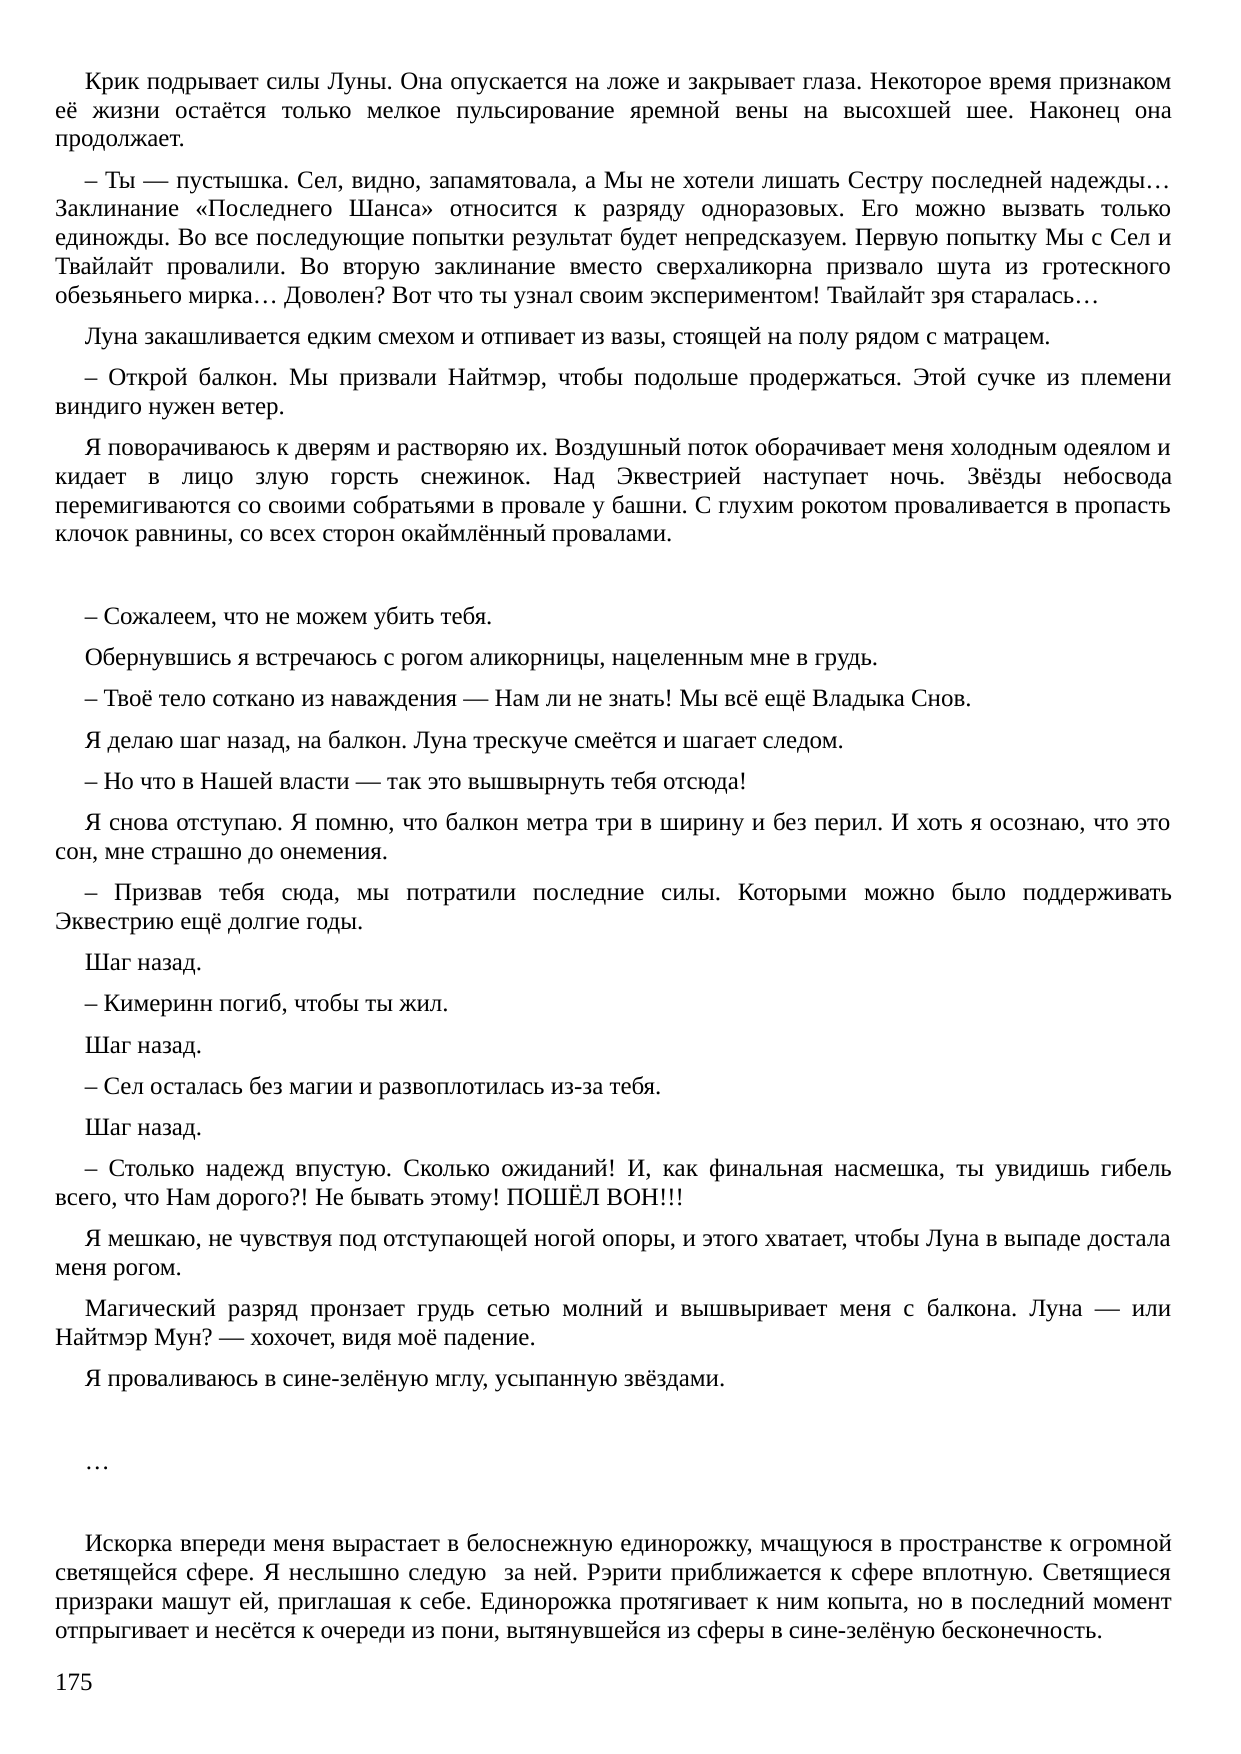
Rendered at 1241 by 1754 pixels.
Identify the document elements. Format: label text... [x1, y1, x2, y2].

text Я делаю шаг назад, на балкон. Луна трескуче смеётся и шагает следом. [55, 725, 1173, 753]
text Шаг назад. [55, 1112, 1173, 1141]
text – Столько надежд впустую. Сколько ожиданий! И, как финальная насмешка, ты увидишь гибель всего, что Нам дорого?! Не бывать этому! ПОШЁЛ ВОН!!! [55, 1153, 1173, 1211]
text Я мешкаю, не чувствуя под отступающей ногой опоры, и этого хватает, чтобы Луна в выпаде достала меня рогом. [55, 1223, 1173, 1281]
text – Сожалеем, что не можем убить тебя. [55, 601, 1173, 630]
text Я поворачиваюсь к дверям и растворяю их. Воздушный поток оборачивает меня холодным одеялом и кидает в лицо злую горсть снежинок. Над Эквестрией наступает ночь. Звёзды небосвода перемигиваются со своими собратьями в провале у башни. С глухим рокотом проваливается в пропасть клочок равнины, со всех сторон окаймлённый провалами. [55, 432, 1173, 547]
text – Но что в Нашей власти — так это вышвырнуть тебя отсюда! [55, 766, 1173, 795]
text – Кимеринн погиб, чтобы ты жил. [55, 988, 1173, 1017]
text Обернувшись я встречаюсь с рогом аликорницы, нацеленным мне в грудь. [55, 642, 1173, 671]
text Магический разряд пронзает грудь сетью молний и вышвыривает меня с балкона. Луна — или Найтмэр Мун? — хохочет, видя моё падение. [55, 1293, 1173, 1351]
text Луна закашливается едким смехом и отпивает из вазы, стоящей на полу рядом с матрацем. [55, 321, 1173, 350]
text Искорка впереди меня вырастает в белоснежную единорожку, мчащуюся в пространстве к огромной светящейся сфере. Я неслышно следую за ней. Рэрити приближается к сфере вплотную. Светящиеся призраки машут ей, приглашая к себе. Единорожка протягивает к ним копыта, но в последний момент отпрыгивает и несётся к очереди из пони, вытянувшейся из сферы в сине-зелёную бесконечность. [55, 1528, 1173, 1643]
text – Призвав тебя сюда, мы потратили последние силы. Которыми можно было поддерживать Эквестрию ещё долгие годы. [55, 877, 1173, 935]
text … [55, 1446, 1173, 1475]
text Я снова отступаю. Я помню, что балкон метра три в ширину и без перил. И хоть я осознаю, что это сон, мне страшно до онемения. [55, 807, 1173, 865]
text Шаг назад. [55, 1030, 1173, 1058]
text Крик подрывает силы Луны. Она опускается на ложе и закрывает глаза. Некоторое время признаком её жизни остаётся только мелкое пульсирование яремной вены на высохшей шее. Наконец она продолжает. [55, 66, 1173, 152]
text – Открой балкон. Мы призвали Найтмэр, чтобы подольше продержаться. Этой сучке из племени виндиго нужен ветер. [55, 362, 1173, 420]
text Шаг назад. [55, 947, 1173, 976]
text – Ты — пустышка. Сел, видно, запамятовала, а Мы не хотели лишать Сестру последней надежды… Заклинание «Последнего Шанса» относится к разряду одноразовых. Его можно вызвать только единожды. Во все последующие попытки результат будет непредсказуем. Первую попытку Мы с Сел и Твайлайт провалили. Во вторую заклинание вместо сверхаликорна призвало шута из гротескного обезьяньего мирка… Доволен? Вот что ты узнал своим экспериментом! Твайлайт зря старалась… [55, 165, 1173, 308]
text – Сел осталась без магии и развоплотилась из-за тебя. [55, 1071, 1173, 1100]
text Я проваливаюсь в сине-зелёную мглу, усыпанную звёздами. [55, 1363, 1173, 1392]
text – Твоё тело соткано из наваждения — Нам ли не знать! Мы всё ещё Владыка Снов. [55, 683, 1173, 712]
